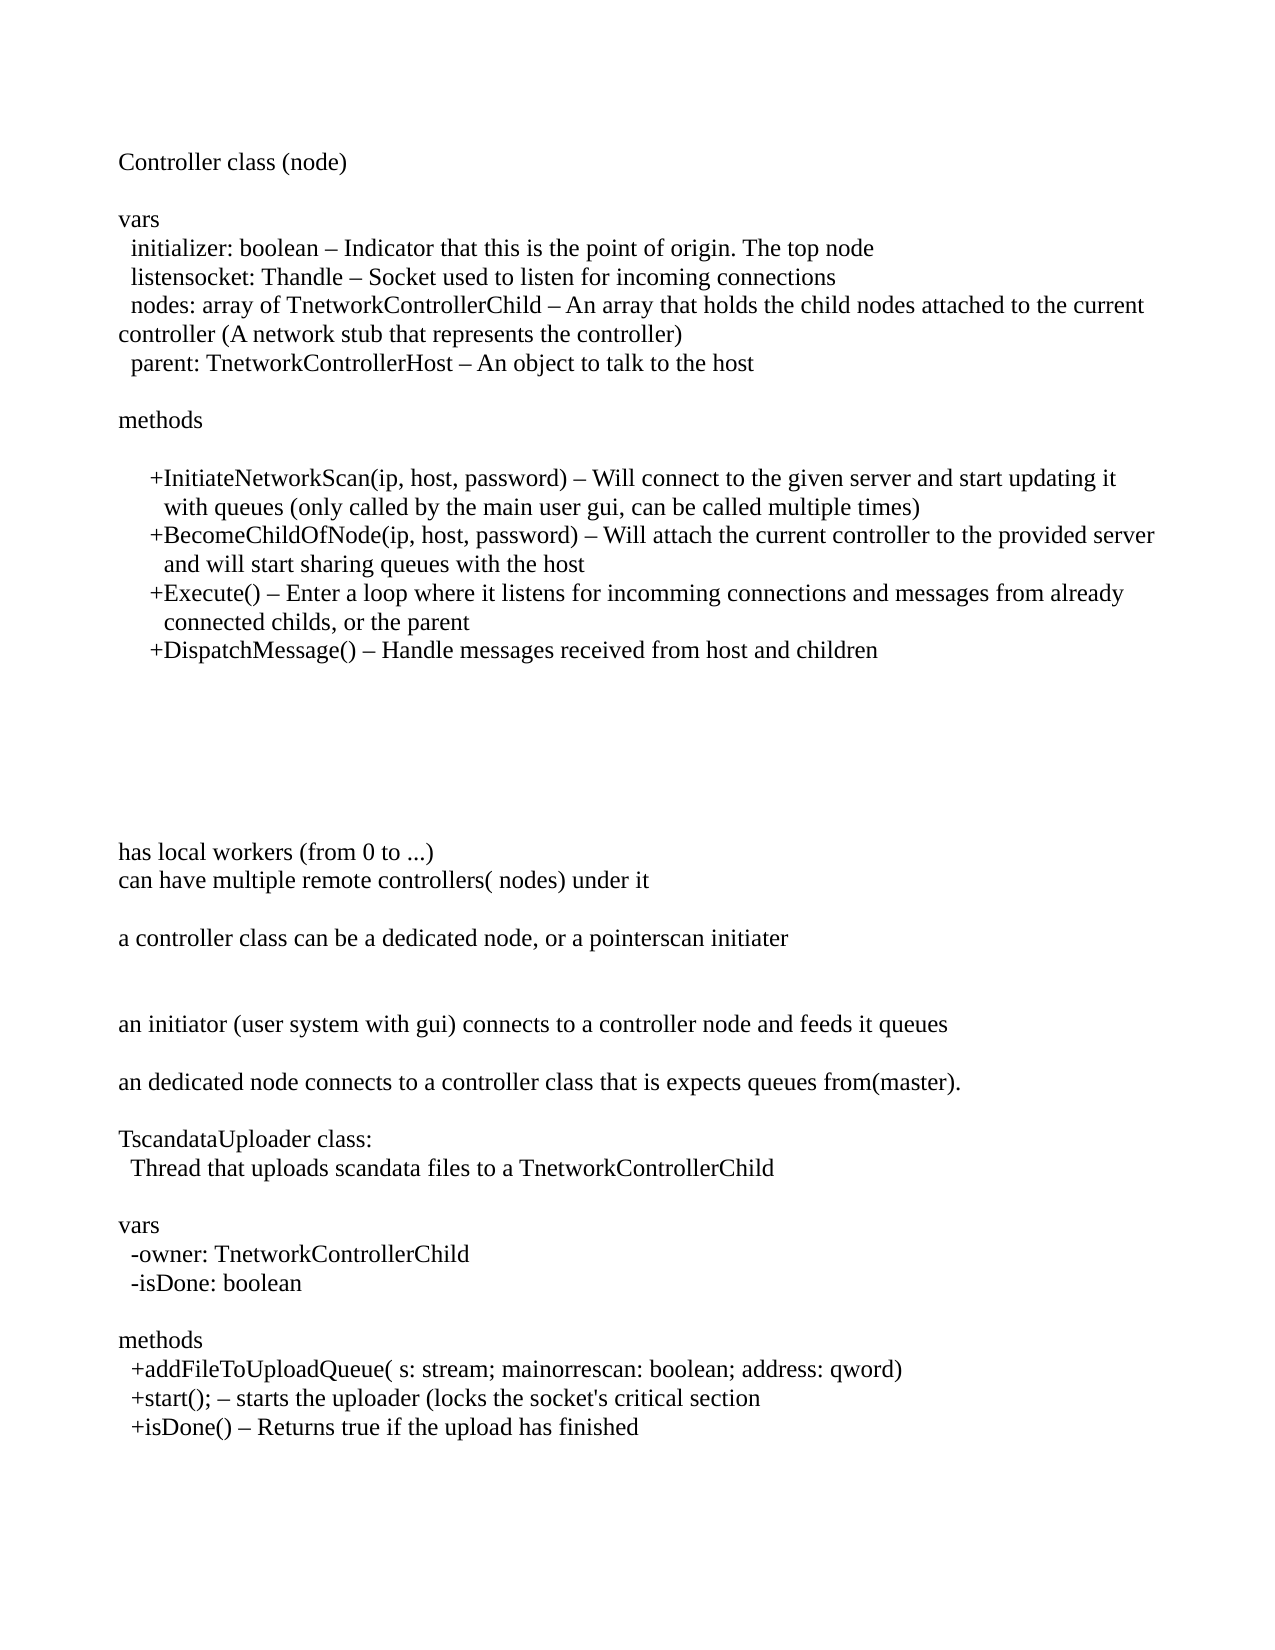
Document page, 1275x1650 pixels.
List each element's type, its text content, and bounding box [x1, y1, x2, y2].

text vars [118, 204, 1157, 233]
text -owner: TnetworkControllerChild [118, 1239, 1157, 1268]
text +start(); – starts the uploader (locks the socket's critical section [118, 1383, 1157, 1412]
text nodes: array of TnetworkControllerChild – An array that holds the child nodes attached to the current controller (A network stub that represents the controller) [118, 291, 1157, 348]
text +isDone() – Returns true if the upload has finished [118, 1412, 1157, 1441]
text an dedicated node connects to a controller class that is expects queues from(master). [118, 1067, 1157, 1096]
text has local workers (from 0 to ...) [118, 837, 1157, 866]
text Thread that uploads scandata files to a TnetworkControllerChild [118, 1153, 1157, 1182]
text TscandataUploader class: [118, 1124, 1157, 1153]
text +DispatchMessage() – Handle messages received from host and children [149, 636, 1157, 664]
text -isDone: boolean [118, 1268, 1157, 1297]
text an initiator (user system with gui) connects to a controller node and feeds it queues [118, 1009, 1157, 1038]
text +InitiateNetworkScan(ip, host, password) – Will connect to the given server and start updating it with queues (only called by the main user gui, can be called multiple times) [149, 463, 1157, 521]
text a controller class can be a dedicated node, or a pointerscan initiater [118, 923, 1157, 952]
text methods [118, 1326, 1157, 1354]
text +addFileToUploadQueue( s: stream; mainorrescan: boolean; address: qword) [118, 1354, 1157, 1383]
text vars [118, 1211, 1157, 1239]
text listensocket: Thandle – Socket used to listen for incoming connections [118, 262, 1157, 291]
text +BecomeChildOfNode(ip, host, password) – Will attach the current controller to the provided server and will start sharing queues with the host [149, 521, 1157, 578]
text +Execute() – Enter a loop where it listens for incomming connections and messages from already connected childs, or the parent [149, 578, 1157, 636]
text Controller class (node) [118, 147, 1157, 176]
text parent: TnetworkControllerHost – An object to talk to the host [118, 348, 1157, 377]
text initializer: boolean – Indicator that this is the point of origin. The top node [118, 233, 1157, 262]
text can have multiple remote controllers( nodes) under it [118, 866, 1157, 894]
text methods [118, 406, 1157, 434]
